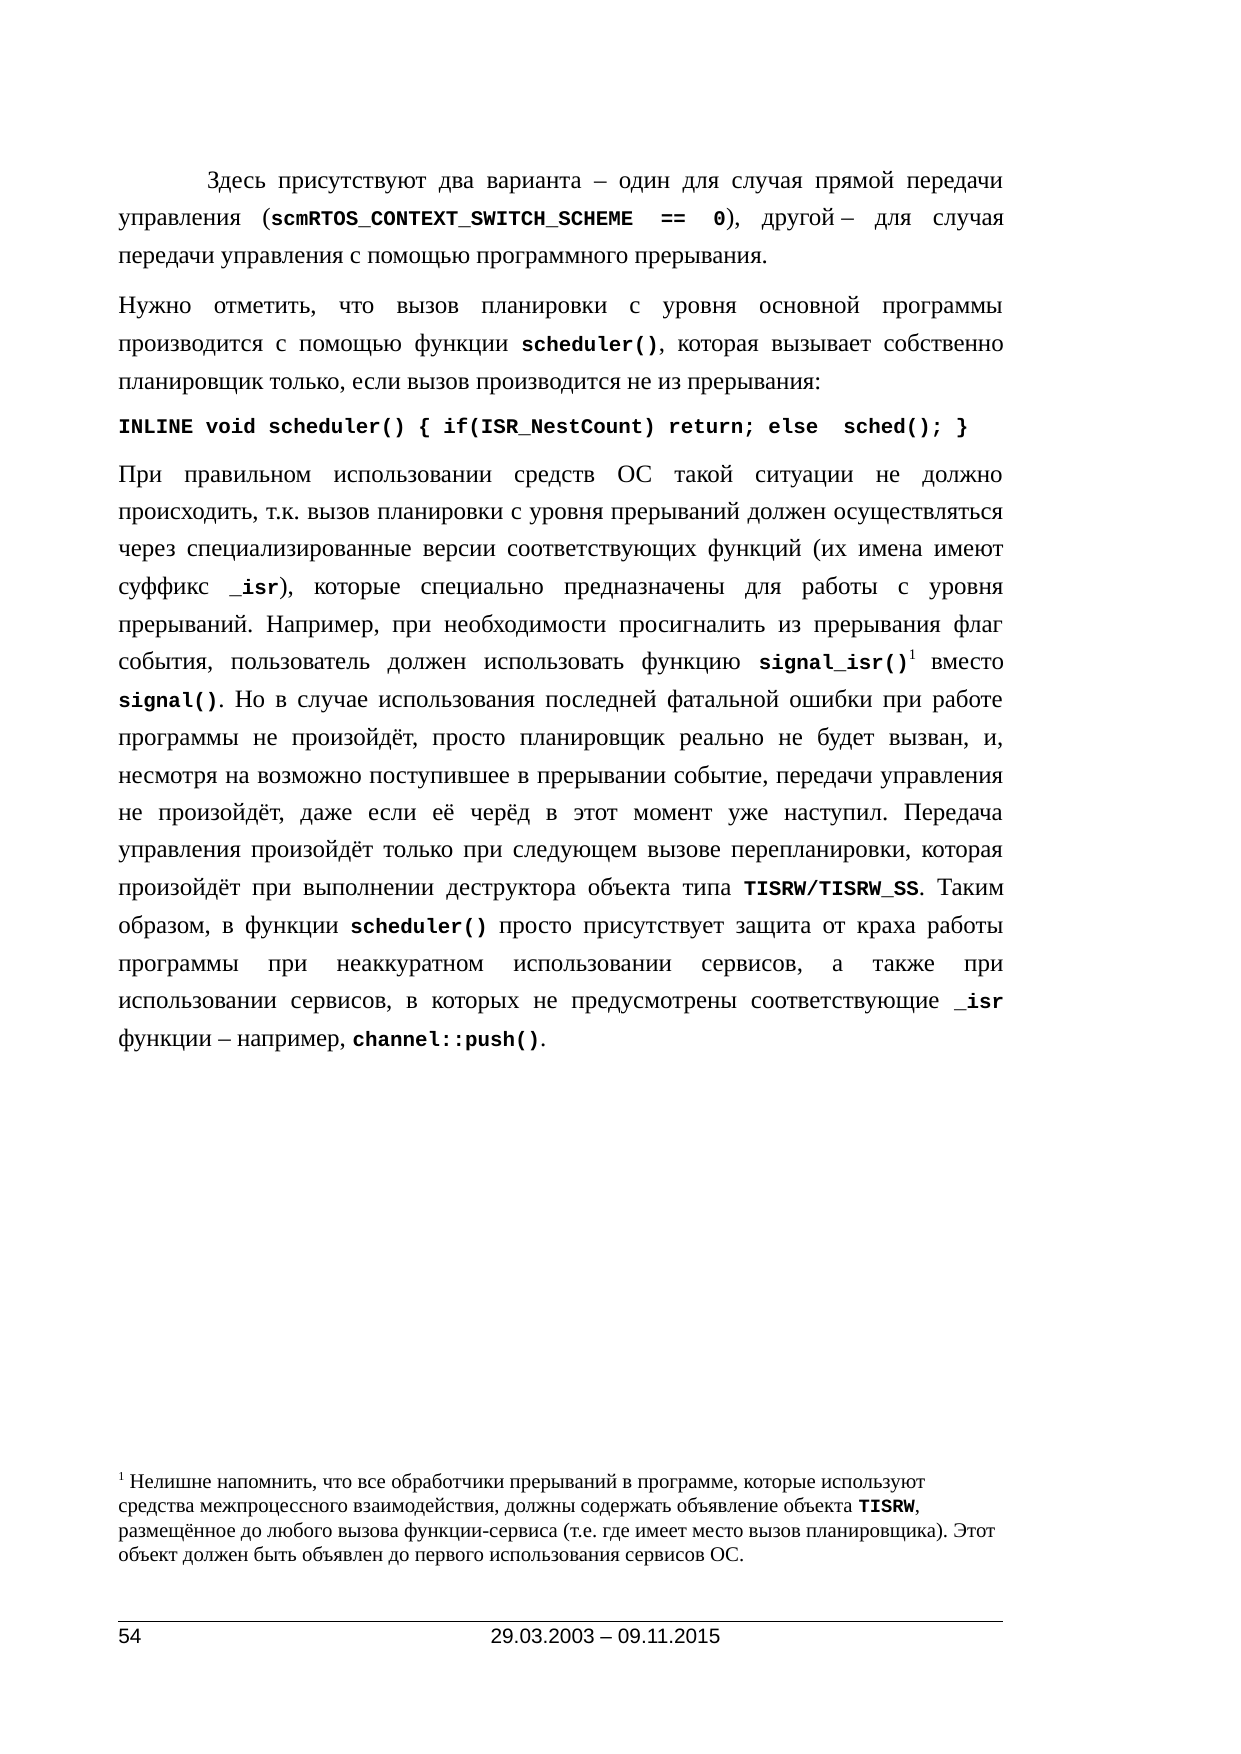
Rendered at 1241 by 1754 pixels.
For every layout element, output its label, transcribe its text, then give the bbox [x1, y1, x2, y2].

text INLINE void scheduler() { if(ISR_NestCount) return; else sched(); } [118, 416, 1004, 439]
text Нелишне напомнить, что все обработчики прерываний в программе, которые используют средства межпроцессного взаимодействия, должны содержать объявление объекта TISRW, размещённое до любого вызова функции-сервиса (т.е. где имеет место вызов планировщика). Этот объект должен быть объявлен до первого использования сервисов ОС. [118, 1469, 1004, 1566]
text Нужно отметить, что вызов планировки с уровня основной программы производится с помощью функции scheduler(), которая вызывает собственно планировщик только, если вызов производится не из прерывания: [118, 290, 1004, 394]
text При правильном использовании средств ОС такой ситуации не должно происходить, т.к. вызов планировки с уровня прерываний должен осуществляться через специализированные версии соответствующих функций (их имена имеют суффикс _isr), которые специально предназначены для работы с уровня прерываний. Например, при необходимости просигналить из прерывания флаг события, пользователь должен использовать функцию signal_isr() вместо signal(). Но в случае использования последней фатальной ошибки при работе программы не произойдёт, просто планировщик реально не будет вызван, и, несмотря на возможно поступившее в прерывании событие, передачи управления не произойдёт, даже если её черёд в этот момент уже наступил. Передача управления произойдёт только при следующем вызове перепланировки, которая произойдёт при выполнении деструктора объекта типа TISRW/TISRW_SS. Таким образом, в функции sched⁠uler() просто присутствует защита от краха работы программы при неаккуратном использовании сервисов, а также при использовании сервисов, в которых не предусмотрены соответствующие _isr функции – например, channel::push(). [118, 459, 1004, 1053]
text Здесь присутствуют два варианта – один для случая прямой передачи управления (scmRTOS_CONTEXT_SWITCH_SCHEME == 0), другой – для случая передачи управления с помощью программного прерывания. [118, 165, 1004, 269]
